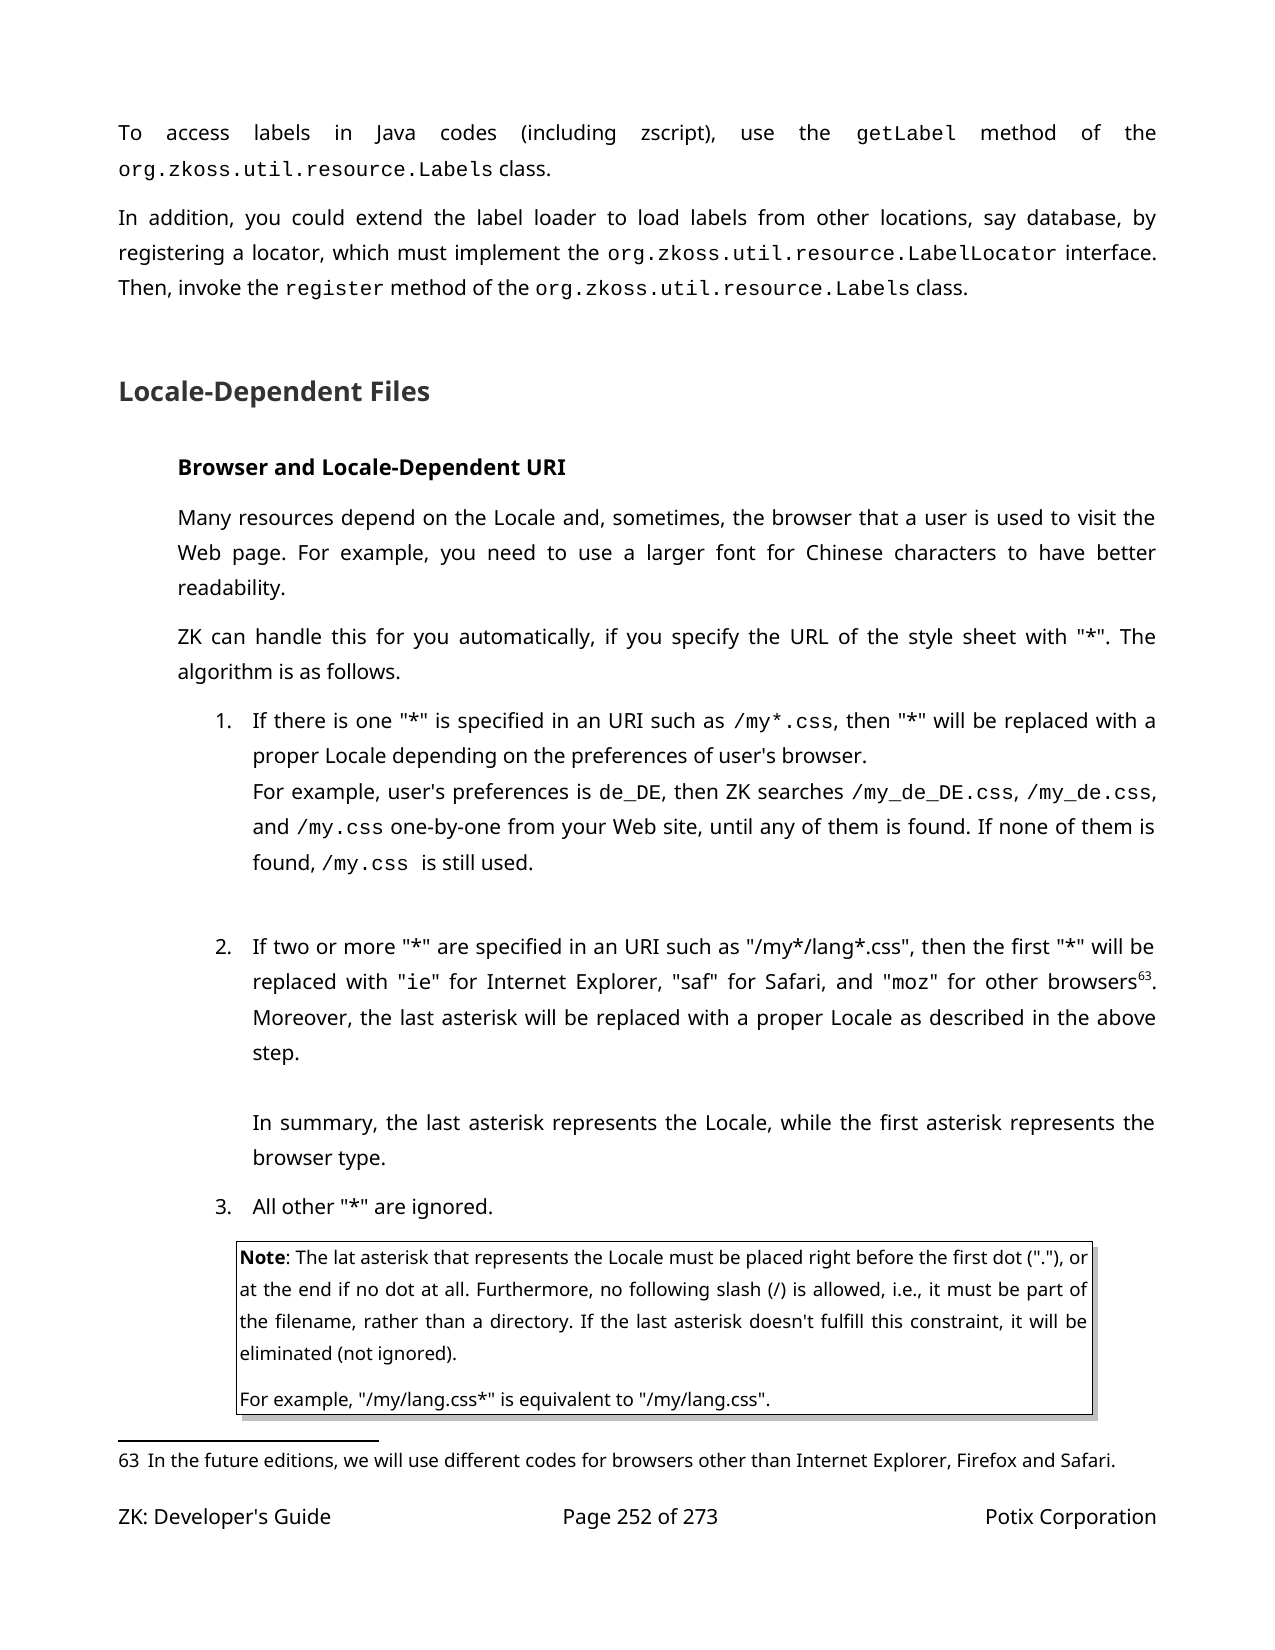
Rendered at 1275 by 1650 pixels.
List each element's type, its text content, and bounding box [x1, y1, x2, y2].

list In the future editions, we will use different codes for browsers other than Internet Explorer, Firefox and Safari. [118, 1447, 1157, 1473]
text For example, "/my/lang.css*" is equivalent to "/my/lang.css". [237, 1383, 1092, 1414]
list If there is one "*" is specified in an URI such as /my*.css, then "*" will be replaced with a proper Locale depending on the preferences of user's browser. For example, user's preferences is de_DE, then ZK searches /my_de_DE.css, /my_de.css, and /my.css one-by-one from your Web site, until any of them is found. If none of them is found, /my.css is still used. [215, 706, 1157, 912]
text In addition, you could extend the label loader to load labels from other locations, say database, by registering a locator, which must implement the org.zkoss.util.resource.LabelLocator interface. Then, invoke the register method of the org.zkoss.util.resource.Labels class. [118, 203, 1157, 302]
text ZK can handle this for you automatically, if you specify the URL of the style sheet with "*". The algorithm is as follows. [177, 622, 1157, 686]
subtitle Locale-Dependent Files [118, 373, 1157, 410]
subtitle Browser and Locale-Dependent URI [177, 452, 1157, 482]
text To access labels in Java codes (including zscript), use the getLabel method of the org.zkoss.util.resource.Labels class. [118, 118, 1157, 182]
list All other "*" are ignored. [215, 1192, 1157, 1221]
text Many resources depend on the Locale and, sometimes, the browser that a user is used to visit the Web page. For example, you need to use a larger font for Chinese characters to have better readability. [177, 503, 1157, 601]
list If two or more "*" are specified in an URI such as "/my*/lang*.css", then the first "*" will be replaced with "ie" for Internet Explorer, "saf" for Safari, and "moz" for other browsers. Moreover, the last asterisk will be replaced with a proper Locale as described in the above step. In summary, the last asterisk represents the Locale, while the first asterisk represents the browser type. [215, 932, 1157, 1172]
text Note: The lat asterisk that represents the Locale must be placed right before the first dot ("."), or at the end if no dot at all. Furthermore, no following slash (/) is allowed, i.e., it must be part of the filename, rather than a directory. If the last asterisk doesn't fulfill this constraint, it will be eliminated (not ignored). [237, 1242, 1092, 1365]
